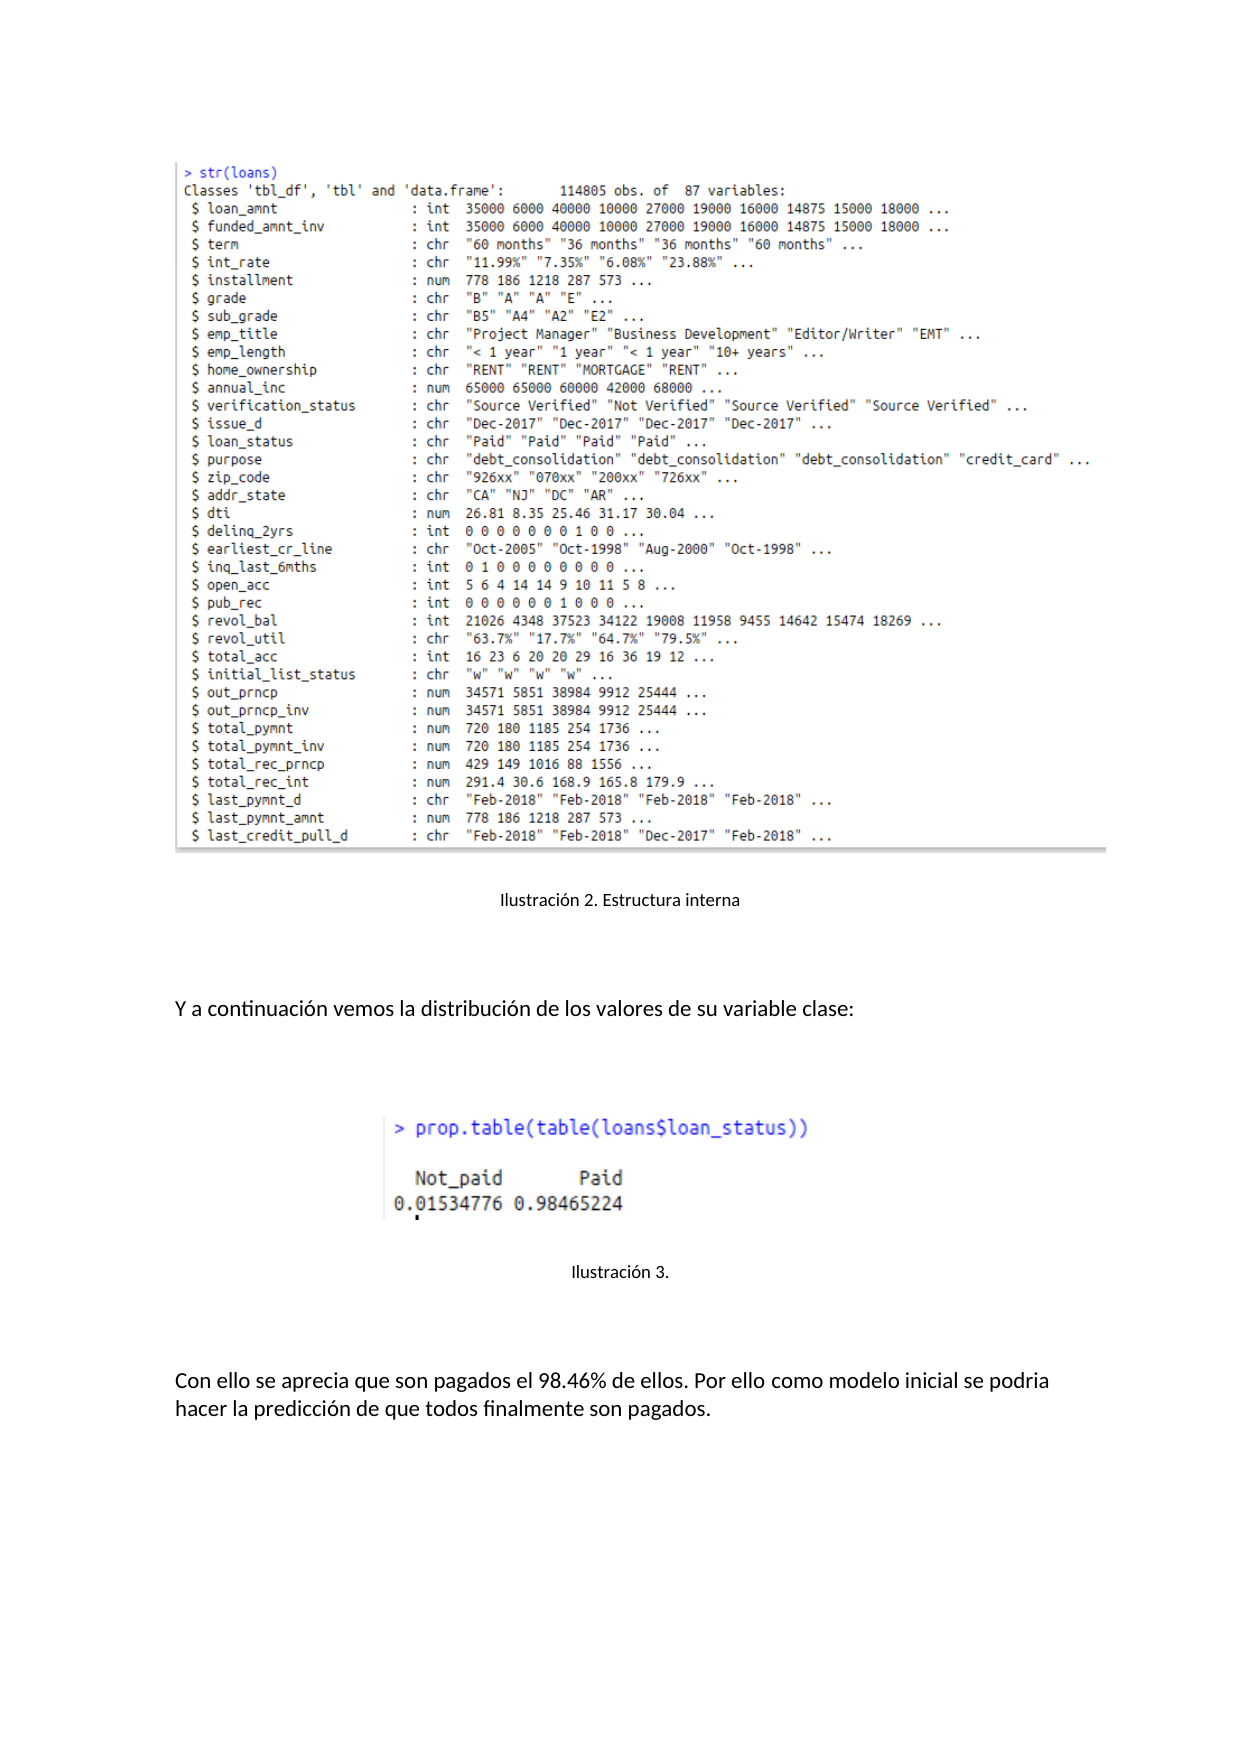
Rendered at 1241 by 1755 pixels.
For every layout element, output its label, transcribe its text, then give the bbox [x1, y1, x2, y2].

text Con ello se aprecia que son pagados el 98.46% de ellos. Por ello como modelo inicial se podria hacer la predicción de que todos finalmente son pagados. [175, 1366, 1065, 1422]
picture [383, 1116, 857, 1220]
text Y a continuación vemos la distribución de los valores de su variable clase: [175, 994, 1065, 1023]
text Ilustración 2. Estructura interna [175, 888, 1065, 911]
picture [175, 162, 1107, 853]
text Ilustración 3. [175, 1260, 1065, 1283]
